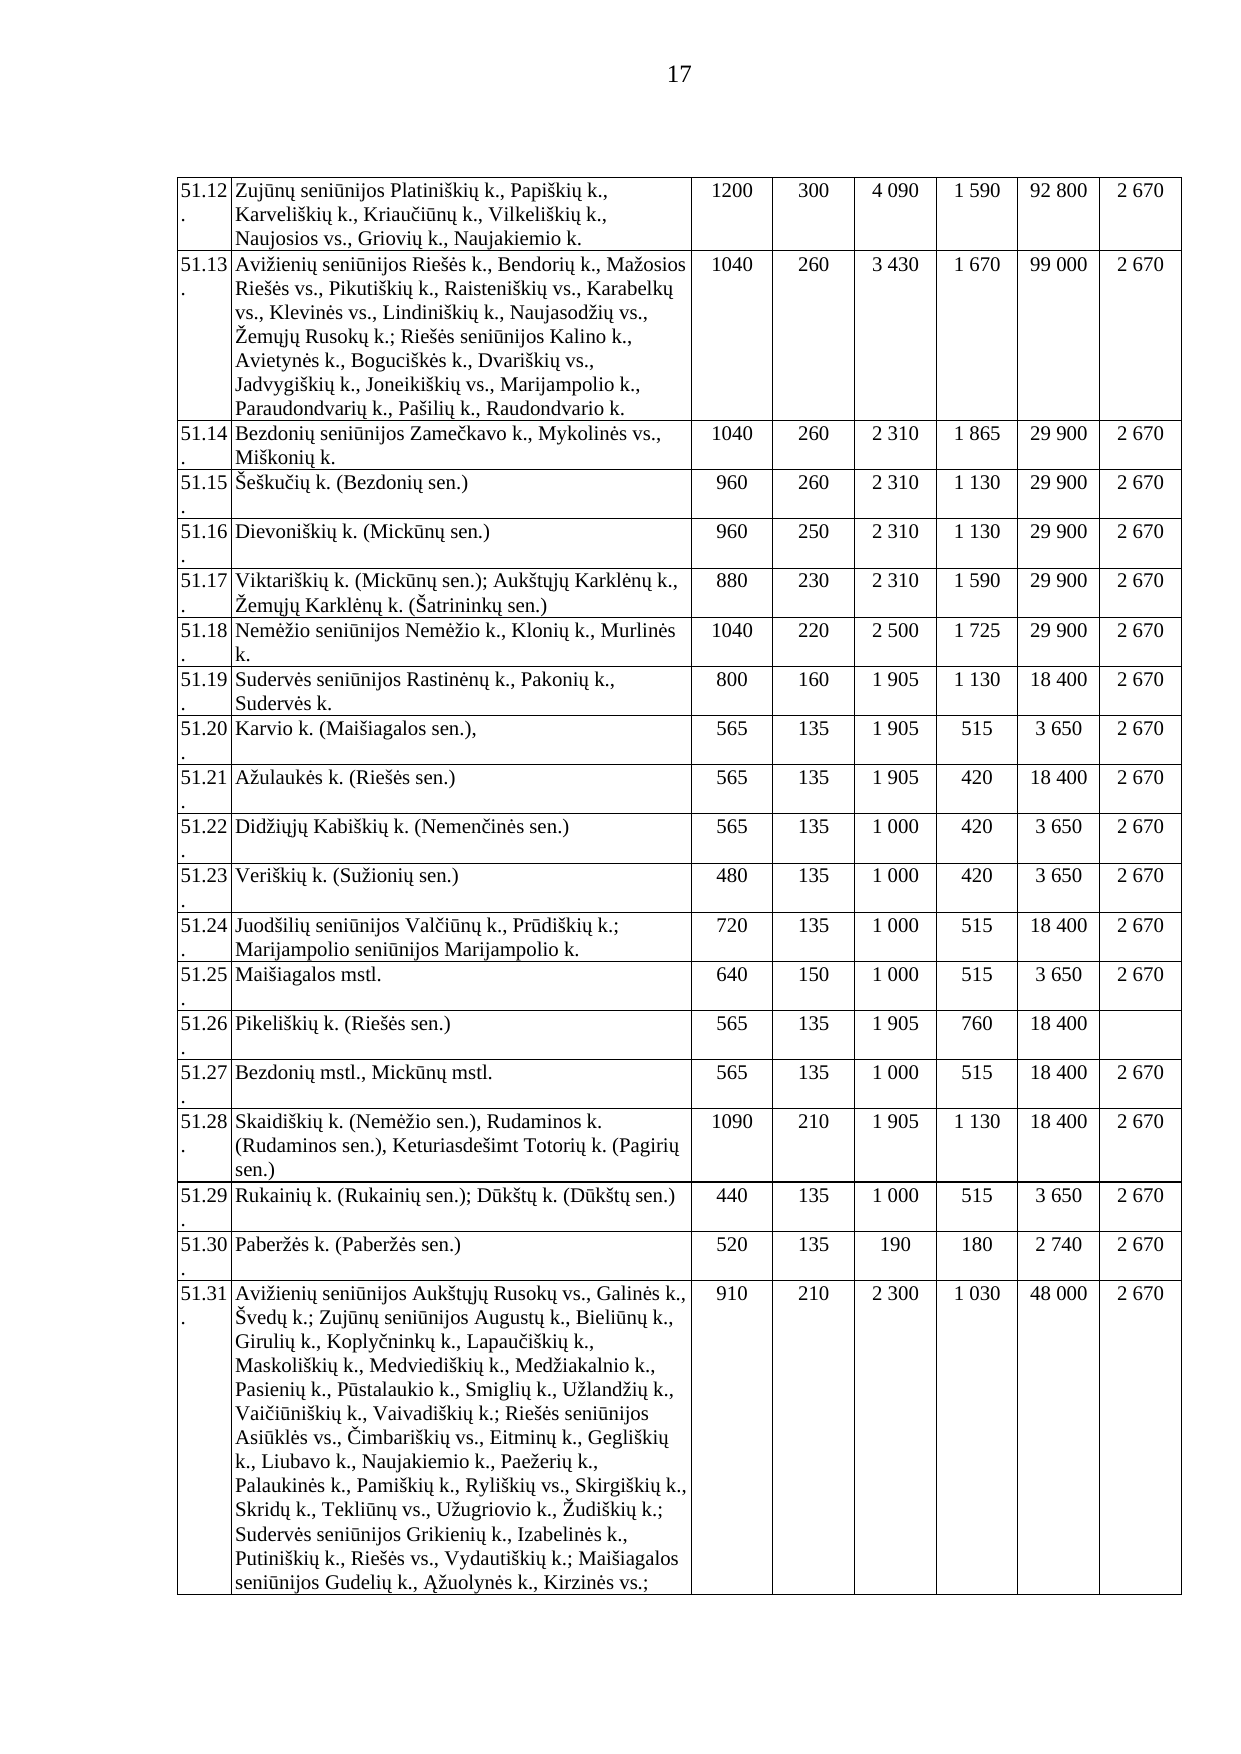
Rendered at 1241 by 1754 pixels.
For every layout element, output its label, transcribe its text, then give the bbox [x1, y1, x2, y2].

table_cell 880 [692, 569, 772, 617]
table_cell 160 [773, 667, 854, 715]
table_cell 720 [692, 913, 772, 961]
table_cell 565 [692, 765, 772, 813]
table_cell 51.13. [178, 251, 231, 420]
table_cell 2 670 [1100, 569, 1181, 617]
table_cell 2 670 [1100, 421, 1181, 469]
table_cell 2 670 [1100, 814, 1181, 862]
table_cell Karvio k. (Maišiagalos sen.), [232, 716, 691, 764]
table_cell 1 000 [855, 1183, 936, 1231]
table_cell 51.24. [178, 913, 231, 961]
table_cell 51.20. [178, 716, 231, 764]
table_cell 640 [692, 962, 772, 1010]
table_cell 960 [692, 519, 772, 567]
table_cell 565 [692, 1060, 772, 1108]
table_cell 51.22. [178, 814, 231, 862]
table_cell 1 905 [855, 1011, 936, 1059]
table_cell 1 000 [855, 1060, 936, 1108]
table_cell 1 000 [855, 913, 936, 961]
table_cell 51.26. [178, 1011, 231, 1059]
table_cell Avižienių seniūnijos Aukštųjų Rusokų vs., Galinės k., Švedų k.; Zujūnų seniūnijos Augustų k., Bieliūnų k., Girulių k., Koplyčninkų k., Lapaučiškių k., Maskoliškių k., Medviediškių k., Medžiakalnio k., Pasienių k., Pūstalaukio k., Smiglių k., Užlandžių k., Vaičiūniškių k., Vaivadiškių k.; Riešės seniūnijos Asiūklės vs., Čimbariškių vs., Eitminų k., Gegliškių k., Liubavo k., Naujakiemio k., Paežerių k., Palaukinės k., Pamiškių k., Ryliškių vs., Skirgiškių k., Skridų k., Tekliūnų vs., Užugriovio k., Žudiškių k.; Sudervės seniūnijos Grikienių k., Izabelinės k., Putiniškių k., Riešės vs., Vydautiškių k.; Maišiagalos seniūnijos Gudelių k., Ąžuolynės k., Kirzinės vs.; [232, 1281, 691, 1594]
table_cell Paberžės k. (Paberžės sen.) [232, 1232, 691, 1280]
table_cell 800 [692, 667, 772, 715]
table_cell 520 [692, 1232, 772, 1280]
table_cell Šeškučių k. (Bezdonių sen.) [232, 470, 691, 518]
table_cell 1 130 [937, 667, 1017, 715]
table_cell 29 900 [1018, 618, 1099, 666]
table_cell Avižienių seniūnijos Riešės k., Bendorių k., Mažosios Riešės vs., Pikutiškių k., Raisteniškių vs., Karabelkų vs., Klevinės vs., Lindiniškių k., Naujasodžių vs., Žemųjų Rusokų k.; Riešės seniūnijos Kalino k., Avietynės k., Boguciškės k., Dvariškių vs., Jadvygiškių k., Joneikiškių vs., Marijampolio k., Paraudondvarių k., Pašilių k., Raudondvario k. [232, 251, 691, 420]
table_cell 420 [937, 814, 1017, 862]
table_cell 180 [937, 1232, 1017, 1280]
table_cell Bezdonių mstl., Mickūnų mstl. [232, 1060, 691, 1108]
table_cell 760 [937, 1011, 1017, 1059]
table_cell Zujūnų seniūnijos Platiniškių k., Papiškių k., Karveliškių k., Kriaučiūnų k., Vilkeliškių k., Naujosios vs., Griovių k., Naujakiemio k. [232, 178, 691, 250]
table_cell 190 [855, 1232, 936, 1280]
table_cell 515 [937, 716, 1017, 764]
table_cell 2 670 [1100, 913, 1181, 961]
table_cell 51.14. [178, 421, 231, 469]
table_cell 3 650 [1018, 716, 1099, 764]
table_cell 565 [692, 716, 772, 764]
table_cell 2 670 [1100, 667, 1181, 715]
table_cell 48 000 [1018, 1281, 1099, 1594]
table_cell 51.28. [178, 1109, 231, 1181]
table_cell 51.16. [178, 519, 231, 567]
table_cell 29 900 [1018, 470, 1099, 518]
table_cell 2 670 [1100, 470, 1181, 518]
table_cell 515 [937, 913, 1017, 961]
table_cell 2 670 [1100, 1281, 1181, 1594]
table_cell 1 905 [855, 667, 936, 715]
table_cell 1 000 [855, 814, 936, 862]
table_cell 51.27. [178, 1060, 231, 1108]
table_cell Rukainių k. (Rukainių sen.); Dūkštų k. (Dūkštų sen.) [232, 1183, 691, 1231]
table_cell 4 090 [855, 178, 936, 250]
table_cell 420 [937, 765, 1017, 813]
table_cell 2 670 [1100, 1109, 1181, 1181]
table_cell 51.23. [178, 864, 231, 912]
table_cell 135 [773, 1232, 854, 1280]
table_cell 3 650 [1018, 864, 1099, 912]
table_cell 51.12. [178, 178, 231, 250]
table_cell 51.19. [178, 667, 231, 715]
table_cell 3 650 [1018, 1183, 1099, 1231]
table_cell 1 905 [855, 716, 936, 764]
table_cell 2 670 [1100, 864, 1181, 912]
table_cell 51.29. [178, 1183, 231, 1231]
table_cell 2 740 [1018, 1232, 1099, 1280]
table_cell 1090 [692, 1109, 772, 1181]
table_cell 51.21. [178, 765, 231, 813]
table_cell 1040 [692, 251, 772, 420]
table_cell 29 900 [1018, 569, 1099, 617]
table_cell 92 800 [1018, 178, 1099, 250]
table_cell 480 [692, 864, 772, 912]
table_cell 18 400 [1018, 765, 1099, 813]
table_cell 230 [773, 569, 854, 617]
table_cell 2 310 [855, 421, 936, 469]
table_cell 210 [773, 1281, 854, 1594]
table_cell 220 [773, 618, 854, 666]
table_cell Sudervės seniūnijos Rastinėnų k., Pakonių k., Sudervės k. [232, 667, 691, 715]
table_cell 135 [773, 765, 854, 813]
table_cell 18 400 [1018, 1060, 1099, 1108]
table_cell 2 670 [1100, 1232, 1181, 1280]
table_cell 135 [773, 864, 854, 912]
table_cell 1 905 [855, 765, 936, 813]
table_cell 18 400 [1018, 1011, 1099, 1059]
table_cell 2 310 [855, 470, 936, 518]
table_cell [1100, 1011, 1181, 1059]
table_cell 150 [773, 962, 854, 1010]
table_cell 2 670 [1100, 716, 1181, 764]
table_cell 1 590 [937, 178, 1017, 250]
table_cell 135 [773, 1060, 854, 1108]
table_cell 2 310 [855, 569, 936, 617]
table_cell 2 670 [1100, 1183, 1181, 1231]
table_cell 515 [937, 1183, 1017, 1231]
table_cell 260 [773, 421, 854, 469]
table_cell 1 000 [855, 962, 936, 1010]
table_cell 2 500 [855, 618, 936, 666]
table_cell 3 650 [1018, 962, 1099, 1010]
table_cell Juodšilių seniūnijos Valčiūnų k., Prūdiškių k.; Marijampolio seniūnijos Marijampolio k. [232, 913, 691, 961]
table_cell 51.30. [178, 1232, 231, 1280]
table_cell Didžiųjų Kabiškių k. (Nemenčinės sen.) [232, 814, 691, 862]
table_cell 18 400 [1018, 913, 1099, 961]
table_cell 260 [773, 251, 854, 420]
table_cell 1 670 [937, 251, 1017, 420]
table_cell Viktariškių k. (Mickūnų sen.); Aukštųjų Karklėnų k., Žemųjų Karklėnų k. (Šatrininkų sen.) [232, 569, 691, 617]
table_cell 2 670 [1100, 618, 1181, 666]
table_cell 1040 [692, 618, 772, 666]
table_cell 1 725 [937, 618, 1017, 666]
table_cell Bezdonių seniūnijos Zamečkavo k., Mykolinės vs., Miškonių k. [232, 421, 691, 469]
table_cell 135 [773, 716, 854, 764]
table_cell Nemėžio seniūnijos Nemėžio k., Klonių k., Murlinės k. [232, 618, 691, 666]
table_cell 135 [773, 814, 854, 862]
table_cell 1 030 [937, 1281, 1017, 1594]
table_cell 51.31. [178, 1281, 231, 1594]
table_cell 910 [692, 1281, 772, 1594]
table_cell 1 590 [937, 569, 1017, 617]
table_cell 440 [692, 1183, 772, 1231]
table_cell 2 670 [1100, 519, 1181, 567]
table_cell 2 670 [1100, 765, 1181, 813]
table_cell 51.17. [178, 569, 231, 617]
table_cell 1 130 [937, 519, 1017, 567]
table_cell Maišiagalos mstl. [232, 962, 691, 1010]
table_cell 29 900 [1018, 519, 1099, 567]
table_cell 1200 [692, 178, 772, 250]
table_cell 135 [773, 1011, 854, 1059]
table_cell 2 670 [1100, 1060, 1181, 1108]
table_cell 51.15. [178, 470, 231, 518]
table_cell 18 400 [1018, 1109, 1099, 1181]
table_cell 2 670 [1100, 962, 1181, 1010]
table_cell 3 650 [1018, 814, 1099, 862]
table_cell Ažulaukės k. (Riešės sen.) [232, 765, 691, 813]
table_cell 250 [773, 519, 854, 567]
table_cell 51.25. [178, 962, 231, 1010]
table_cell 3 430 [855, 251, 936, 420]
table_cell 135 [773, 913, 854, 961]
table_cell 420 [937, 864, 1017, 912]
table_cell Dievoniškių k. (Mickūnų sen.) [232, 519, 691, 567]
table_cell 135 [773, 1183, 854, 1231]
table_cell 960 [692, 470, 772, 518]
table_cell 1 130 [937, 1109, 1017, 1181]
table_cell 18 400 [1018, 667, 1099, 715]
table_cell Pikeliškių k. (Riešės sen.) [232, 1011, 691, 1059]
table_cell 2 300 [855, 1281, 936, 1594]
table_cell 260 [773, 470, 854, 518]
table_cell 515 [937, 1060, 1017, 1108]
table_cell 1040 [692, 421, 772, 469]
table_cell 210 [773, 1109, 854, 1181]
table_cell 1 000 [855, 864, 936, 912]
table_cell 29 900 [1018, 421, 1099, 469]
table_cell 2 670 [1100, 178, 1181, 250]
table_cell 1 905 [855, 1109, 936, 1181]
table_cell 565 [692, 814, 772, 862]
table_cell 99 000 [1018, 251, 1099, 420]
table_cell 1 865 [937, 421, 1017, 469]
table_cell 565 [692, 1011, 772, 1059]
table_cell 515 [937, 962, 1017, 1010]
table_cell Veriškių k. (Sužionių sen.) [232, 864, 691, 912]
table_cell 2 310 [855, 519, 936, 567]
table_cell Skaidiškių k. (Nemėžio sen.), Rudaminos k. (Rudaminos sen.), Keturiasdešimt Totorių k. (Pagirių sen.) [232, 1109, 691, 1181]
table_cell 300 [773, 178, 854, 250]
table_cell 51.18. [178, 618, 231, 666]
table_cell 2 670 [1100, 251, 1181, 420]
table_cell 1 130 [937, 470, 1017, 518]
